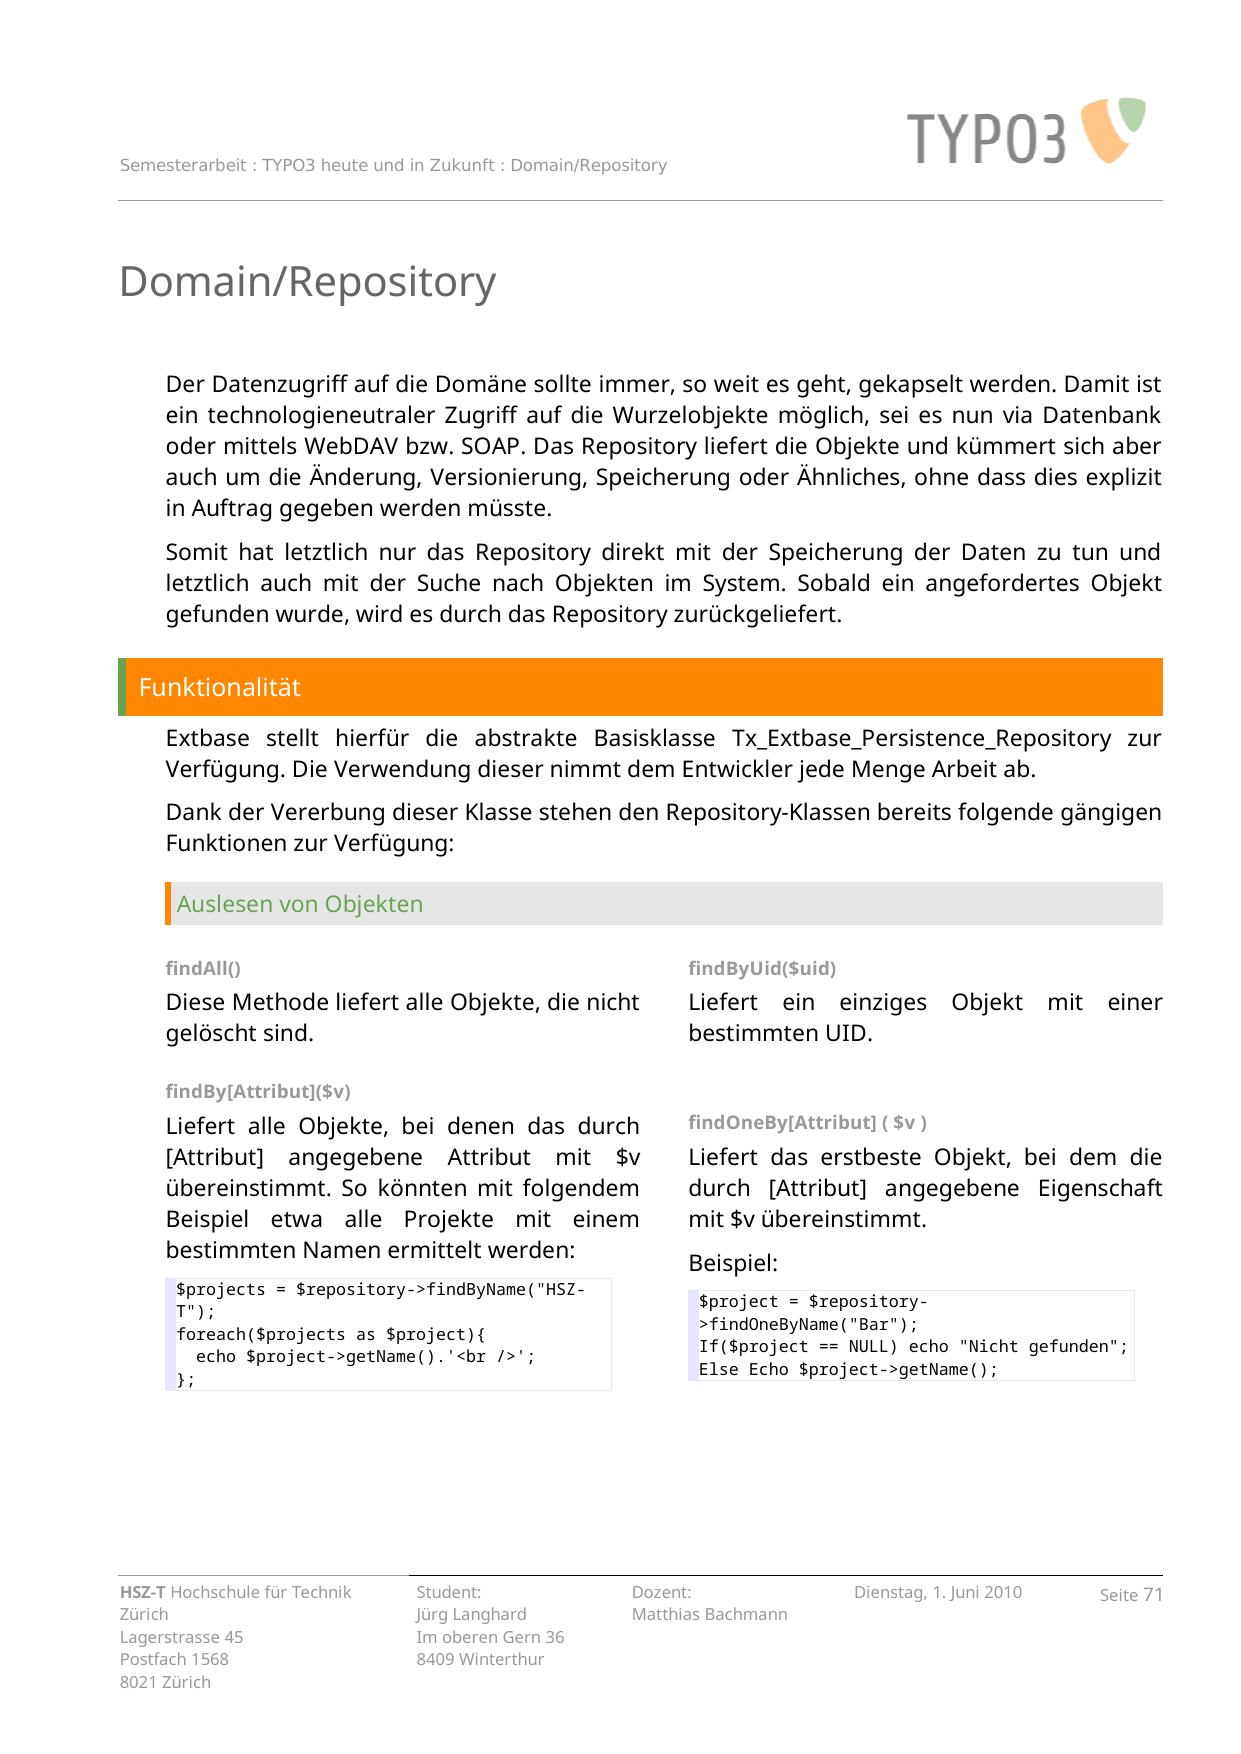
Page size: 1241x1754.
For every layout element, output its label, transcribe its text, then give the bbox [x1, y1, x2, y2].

text Dank der Vererbung dieser Klasse stehen den Repository-Klassen bereits folgende gängigen Funktionen zur Verfügung: [165, 796, 1163, 858]
text Der Datenzugriff auf die Domäne sollte immer, so weit es geht, gekapselt werden. Damit ist ein technologieneutraler Zugriff auf die Wurzelobjekte möglich, sei es nun via Datenbank oder mittels WebDAV bzw. SOAP. Das Repository liefert die Objekte und kümmert sich aber auch um die Änderung, Versionierung, Speicherung oder Ähnliches, ohne dass dies explizit in Auftrag gegeben werden müsste. [165, 368, 1163, 523]
subtitle Auslesen von Objekten [171, 882, 1163, 925]
subtitle findAll() [165, 954, 641, 980]
subtitle findBy[Attribut]($v) [165, 1078, 641, 1104]
subtitle Funktionalität [126, 658, 1163, 716]
picture [870, 65, 1149, 195]
text }; [176, 1368, 611, 1390]
text $project = $repository->findOneByName("Bar"); [699, 1291, 1134, 1335]
subtitle Domain/Repository [118, 252, 1163, 309]
text echo $project->getName().'<br />'; [176, 1345, 611, 1368]
text Somit hat letztlich nur das Repository direkt mit der Speicherung der Daten zu tun und letztlich auch mit der Suche nach Objekten im System. Sobald ein angefordertes Objekt gefunden wurde, wird es durch das Repository zurückgeliefert. [165, 536, 1163, 629]
subtitle findByUid($uid) [688, 954, 1163, 980]
text foreach($projects as $project){ [176, 1323, 611, 1345]
text Beispiel: [688, 1247, 1163, 1278]
text Liefert ein einziges Objekt mit einer bestimmten UID. [688, 986, 1163, 1079]
text $projects = $repository->findByName("HSZ-T"); [176, 1279, 611, 1323]
subtitle findOneBy[Attribut] ( $v ) [688, 1109, 1163, 1135]
text Extbase stellt hierfür die abstrakte Basisklasse Tx_Extbase_Persistence_Repository zur Verfügung. Die Verwendung dieser nimmt dem Entwickler jede Menge Arbeit ab. [165, 722, 1163, 784]
text Diese Methode liefert alle Objekte, die nicht gelöscht sind. [165, 986, 641, 1048]
text Liefert das erstbeste Objekt, bei dem die durch [Attribut] angegebene Eigenschaft mit $v übereinstimmt. [688, 1141, 1163, 1234]
text Else Echo $project->getName(); [699, 1358, 1134, 1380]
text If($project == NULL) echo "Nicht gefunden"; [699, 1335, 1134, 1358]
text Liefert alle Objekte, bei denen das durch [Attribut] angegebene Attribut mit $v übereinstimmt. So könnten mit folgendem Beispiel etwa alle Projekte mit einem bestimmten Namen ermittelt werden: [165, 1110, 641, 1265]
